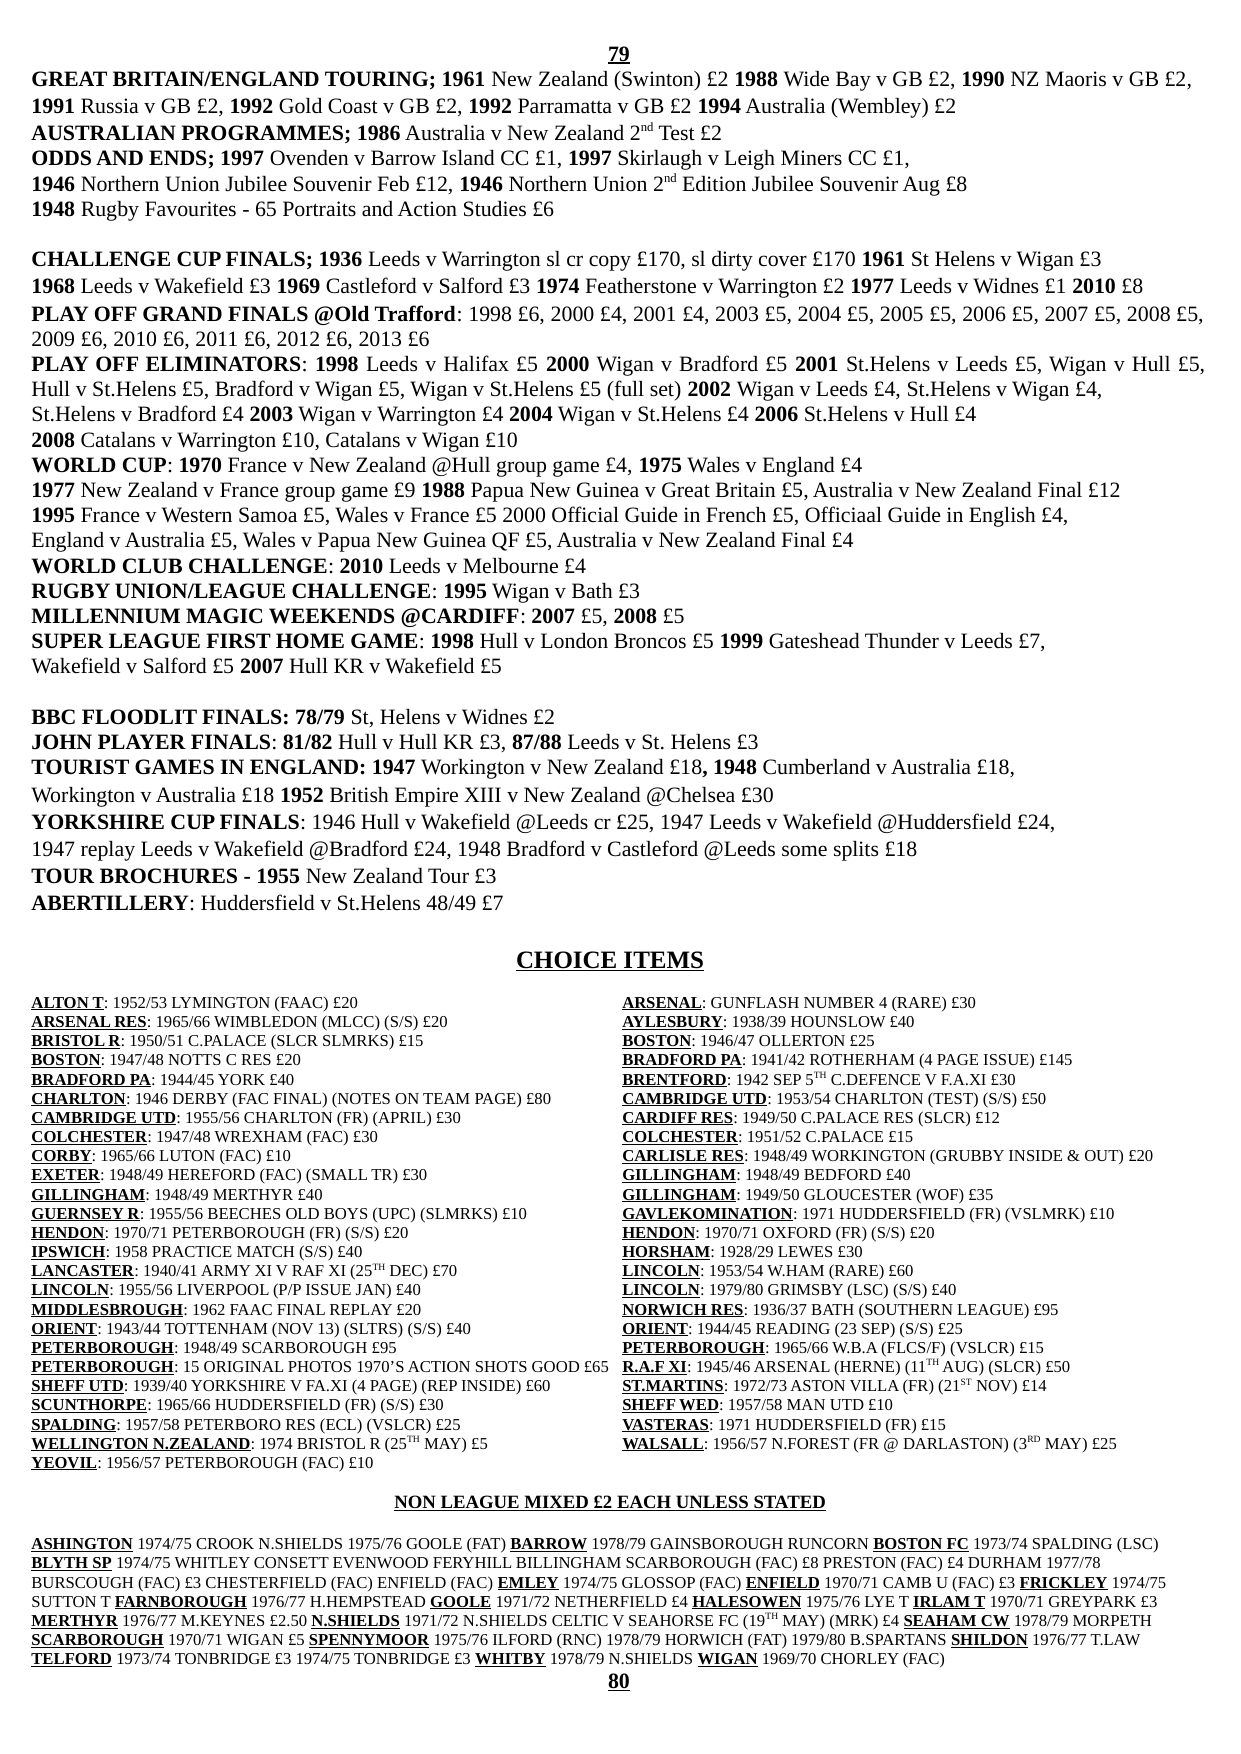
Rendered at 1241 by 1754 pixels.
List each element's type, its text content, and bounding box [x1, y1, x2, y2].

text ASHINGTON 1974/75 CROOK N.SHIELDS 1975/76 GOOLE (FAT) BARROW 1978/79 GAINSBOROUGH RUNCORN BOSTON FC 1973/74 SPALDING (LSC) [31, 1534, 1206, 1553]
text CAMBRIDGE UTD: 1955/56 CHARLTON (FR) (APRIL) £30 CARDIFF RES: 1949/50 C.PALACE RES (SLCR) £12 [31, 1108, 1206, 1127]
text PLAY OFF GRAND FINALS @Old Trafford: 1998 £6, 2000 £4, 2001 £4, 2003 £5, 2004 £5, 2005 £5, 2006 £5, 2007 £5, 2008 £5, 2009 £6, 2010 £6, 2011 £6, 2012 £6, 2013 £6 [31, 301, 1206, 351]
text BRADFORD PA: 1944/45 YORK £40 BRENTFORD: 1942 SEP 5TH C.DEFENCE V F.A.XI £30 [31, 1069, 1206, 1088]
text BLYTH SP 1974/75 WHITLEY CONSETT EVENWOOD FERYHILL BILLINGHAM SCARBOROUGH (FAC) £8 PRESTON (FAC) £4 DURHAM 1977/78 [31, 1553, 1206, 1572]
text SCARBOROUGH 1970/71 WIGAN £5 SPENNYMOOR 1975/76 ILFORD (RNC) 1978/79 HORWICH (FAT) 1979/80 B.SPARTANS SHILDON 1976/77 T.LAW [31, 1630, 1206, 1649]
text CORBY: 1965/66 LUTON (FAC) £10 CARLISLE RES: 1948/49 WORKINGTON (GRUBBY INSIDE & OUT) £20 [31, 1146, 1206, 1165]
text SCUNTHORPE: 1965/66 HUDDERSFIELD (FR) (S/S) £30 SHEFF WED: 1957/58 MAN UTD £10 [31, 1395, 1206, 1414]
text LANCASTER: 1940/41 ARMY XI V RAF XI (25TH DEC) £70 LINCOLN: 1953/54 W.HAM (RARE) £60 [31, 1261, 1206, 1280]
text 2008 Catalans v Warrington £10, Catalans v Wigan £10 [31, 427, 1206, 452]
text GILLINGHAM: 1948/49 MERTHYR £40 GILLINGHAM: 1949/50 GLOUCESTER (WOF) £35 [31, 1184, 1206, 1203]
text 1977 New Zealand v France group game £9 1988 Papua New Guinea v Great Britain £5, Australia v New Zealand Final £12 [31, 477, 1206, 502]
text Workington v Australia £18 1952 British Empire XIII v New Zealand @Chelsea £30 [31, 782, 1206, 807]
text AUSTRALIAN PROGRAMMES; 1986 Australia v New Zealand 2nd Test £2 [31, 120, 1206, 145]
text WORLD CLUB CHALLENGE: 2010 Leeds v Melbourne £4 [31, 553, 1206, 578]
text 1947 replay Leeds v Wakefield @Bradford £24, 1948 Bradford v Castleford @Leeds some splits £18 [31, 836, 1206, 861]
text MIDDLESBROUGH: 1962 FAAC FINAL REPLAY £20 NORWICH RES: 1936/37 BATH (SOUTHERN LEAGUE) £95 [31, 1299, 1206, 1318]
text SHEFF UTD: 1939/40 YORKSHIRE V FA.XI (4 PAGE) (REP INSIDE) £60 ST.MARTINS: 1972/73 ASTON VILLA (FR) (21ST NOV) £14 [31, 1376, 1206, 1395]
text MILLENNIUM MAGIC WEEKENDS @CARDIFF: 2007 £5, 2008 £5 [31, 603, 1206, 628]
text 1948 Rugby Favourites - 65 Portraits and Action Studies £6 [31, 196, 1206, 221]
text ARSENAL RES: 1965/66 WIMBLEDON (MLCC) (S/S) £20 AYLESBURY: 1938/39 HOUNSLOW £40 [31, 1012, 1206, 1031]
text TELFORD 1973/74 TONBRIDGE £3 1974/75 TONBRIDGE £3 WHITBY 1978/79 N.SHIELDS WIGAN 1969/70 CHORLEY (FAC) [31, 1649, 1206, 1668]
text BRISTOL R: 1950/51 C.PALACE (SLCR SLMRKS) £15 BOSTON: 1946/47 OLLERTON £25 [31, 1031, 1206, 1050]
text ABERTILLERY: Huddersfield v St.Helens 48/49 £7 [31, 890, 1206, 916]
text LINCOLN: 1955/56 LIVERPOOL (P/P ISSUE JAN) £40 LINCOLN: 1979/80 GRIMSBY (LSC) (S/S) £40 [31, 1280, 1206, 1299]
text YEOVIL: 1956/57 PETERBOROUGH (FAC) £10 [31, 1453, 1206, 1472]
text GREAT BRITAIN/ENGLAND TOURING; 1961 New Zealand (Swinton) £2 1988 Wide Bay v GB £2, 1990 NZ Maoris v GB £2, [31, 66, 1206, 91]
text TOUR BROCHURES - 1955 New Zealand Tour £3 [31, 863, 1206, 888]
text ALTON T: 1952/53 LYMINGTON (FAAC) £20 ARSENAL: GUNFLASH NUMBER 4 (RARE) £30 [31, 993, 1206, 1012]
text 1946 Northern Union Jubilee Souvenir Feb £12, 1946 Northern Union 2nd Edition Jubilee Souvenir Aug £8 [31, 171, 1206, 196]
text EXETER: 1948/49 HEREFORD (FAC) (SMALL TR) £30 GILLINGHAM: 1948/49 BEDFORD £40 [31, 1165, 1206, 1184]
text St.Helens v Bradford £4 2003 Wigan v Warrington £4 2004 Wigan v St.Helens £4 2006 St.Helens v Hull £4 [31, 401, 1206, 427]
text BBC FLOODLIT FINALS: 78/79 St, Helens v Widnes £2 [31, 704, 1206, 729]
text HENDON: 1970/71 PETERBOROUGH (FR) (S/S) £20 HENDON: 1970/71 OXFORD (FR) (S/S) £20 [31, 1223, 1206, 1242]
text 1995 France v Western Samoa £5, Wales v France £5 2000 Official Guide in French £5, Officiaal Guide in English £4, [31, 502, 1206, 527]
text PETERBOROUGH: 15 ORIGINAL PHOTOS 1970’S ACTION SHOTS GOOD £65 R.A.F XI: 1945/46 ARSENAL (HERNE) (11TH AUG) (SLCR) £50 [31, 1357, 1206, 1376]
text YORKSHIRE CUP FINALS: 1946 Hull v Wakefield @Leeds cr £25, 1947 Leeds v Wakefield @Huddersfield £24, [31, 809, 1206, 834]
text 1991 Russia v GB £2, 1992 Gold Coast v GB £2, 1992 Parramatta v GB £2 1994 Australia (Wembley) £2 [31, 93, 1206, 118]
text MERTHYR 1976/77 M.KEYNES £2.50 N.SHIELDS 1971/72 N.SHIELDS CELTIC V SEAHORSE FC (19TH MAY) (MRK) £4 SEAHAM CW 1978/79 MORPETH [31, 1611, 1206, 1630]
text CHOICE ITEMS [13, 945, 1206, 973]
text 80 [31, 1668, 1206, 1693]
text SPALDING: 1957/58 PETERBORO RES (ECL) (VSLCR) £25 VASTERAS: 1971 HUDDERSFIELD (FR) £15 [31, 1414, 1206, 1433]
text TOURIST GAMES IN ENGLAND: 1947 Workington v New Zealand £18, 1948 Cumberland v Australia £18, [31, 754, 1206, 779]
text COLCHESTER: 1947/48 WREXHAM (FAC) £30 COLCHESTER: 1951/52 C.PALACE £15 [31, 1127, 1206, 1146]
text BURSCOUGH (FAC) £3 CHESTERFIELD (FAC) ENFIELD (FAC) EMLEY 1974/75 GLOSSOP (FAC) ENFIELD 1970/71 CAMB U (FAC) £3 FRICKLEY 1974/75 SUTTON T FARNBOROUGH 1976/77 H.HEMPSTEAD GOOLE 1971/72 NETHERFIELD £4 HALESOWEN 1975/76 LYE T IRLAM T 1970/71 GREYPARK £3 [31, 1572, 1206, 1611]
text 1968 Leeds v Wakefield £3 1969 Castleford v Salford £3 1974 Featherstone v Warrington £2 1977 Leeds v Widnes £1 2010 £8 [31, 273, 1206, 299]
text CHALLENGE CUP FINALS; 1936 Leeds v Warrington sl cr copy £170, sl dirty cover £170 1961 St Helens v Wigan £3 [31, 246, 1206, 271]
text SUPER LEAGUE FIRST HOME GAME: 1998 Hull v London Broncos £5 1999 Gateshead Thunder v Leeds £7, [31, 628, 1206, 653]
text BOSTON: 1947/48 NOTTS C RES £20 BRADFORD PA: 1941/42 ROTHERHAM (4 PAGE ISSUE) £145 [31, 1050, 1206, 1069]
text 79 [31, 41, 1206, 66]
text ODDS AND ENDS; 1997 Ovenden v Barrow Island CC £1, 1997 Skirlaugh v Leigh Miners CC £1, [31, 145, 1206, 171]
text PETERBOROUGH: 1948/49 SCARBOROUGH £95 PETERBOROUGH: 1965/66 W.B.A (FLCS/F) (VSLCR) £15 [31, 1338, 1206, 1357]
text England v Australia £5, Wales v Papua New Guinea QF £5, Australia v New Zealand Final £4 [31, 527, 1206, 553]
text JOHN PLAYER FINALS: 81/82 Hull v Hull KR £3, 87/88 Leeds v St. Helens £3 [31, 729, 1206, 754]
text ORIENT: 1943/44 TOTTENHAM (NOV 13) (SLTRS) (S/S) £40 ORIENT: 1944/45 READING (23 SEP) (S/S) £25 [31, 1318, 1206, 1338]
text WORLD CUP: 1970 France v New Zealand @Hull group game £4, 1975 Wales v England £4 [31, 452, 1206, 477]
text RUGBY UNION/LEAGUE CHALLENGE: 1995 Wigan v Bath £3 [31, 578, 1206, 603]
text CHARLTON: 1946 DERBY (FAC FINAL) (NOTES ON TEAM PAGE) £80 CAMBRIDGE UTD: 1953/54 CHARLTON (TEST) (S/S) £50 [31, 1088, 1206, 1108]
text NON LEAGUE MIXED £2 EACH UNLESS STATED [13, 1491, 1206, 1512]
text WELLINGTON N.ZEALAND: 1974 BRISTOL R (25TH MAY) £5 WALSALL: 1956/57 N.FOREST (FR @ DARLASTON) (3RD MAY) £25 [31, 1433, 1206, 1453]
text GUERNSEY R: 1955/56 BEECHES OLD BOYS (UPC) (SLMRKS) £10 GAVLEKOMINATION: 1971 HUDDERSFIELD (FR) (VSLMRK) £10 [31, 1203, 1206, 1223]
text IPSWICH: 1958 PRACTICE MATCH (S/S) £40 HORSHAM: 1928/29 LEWES £30 [31, 1242, 1206, 1261]
text Wakefield v Salford £5 2007 Hull KR v Wakefield £5 [31, 653, 1206, 679]
text PLAY OFF ELIMINATORS: 1998 Leeds v Halifax £5 2000 Wigan v Bradford £5 2001 St.Helens v Leeds £5, Wigan v Hull £5, Hull v St.Helens £5, Bradford v Wigan £5, Wigan v St.Helens £5 (full set) 2002 Wigan v Leeds £4, St.Helens v Wigan £4, [31, 351, 1206, 401]
